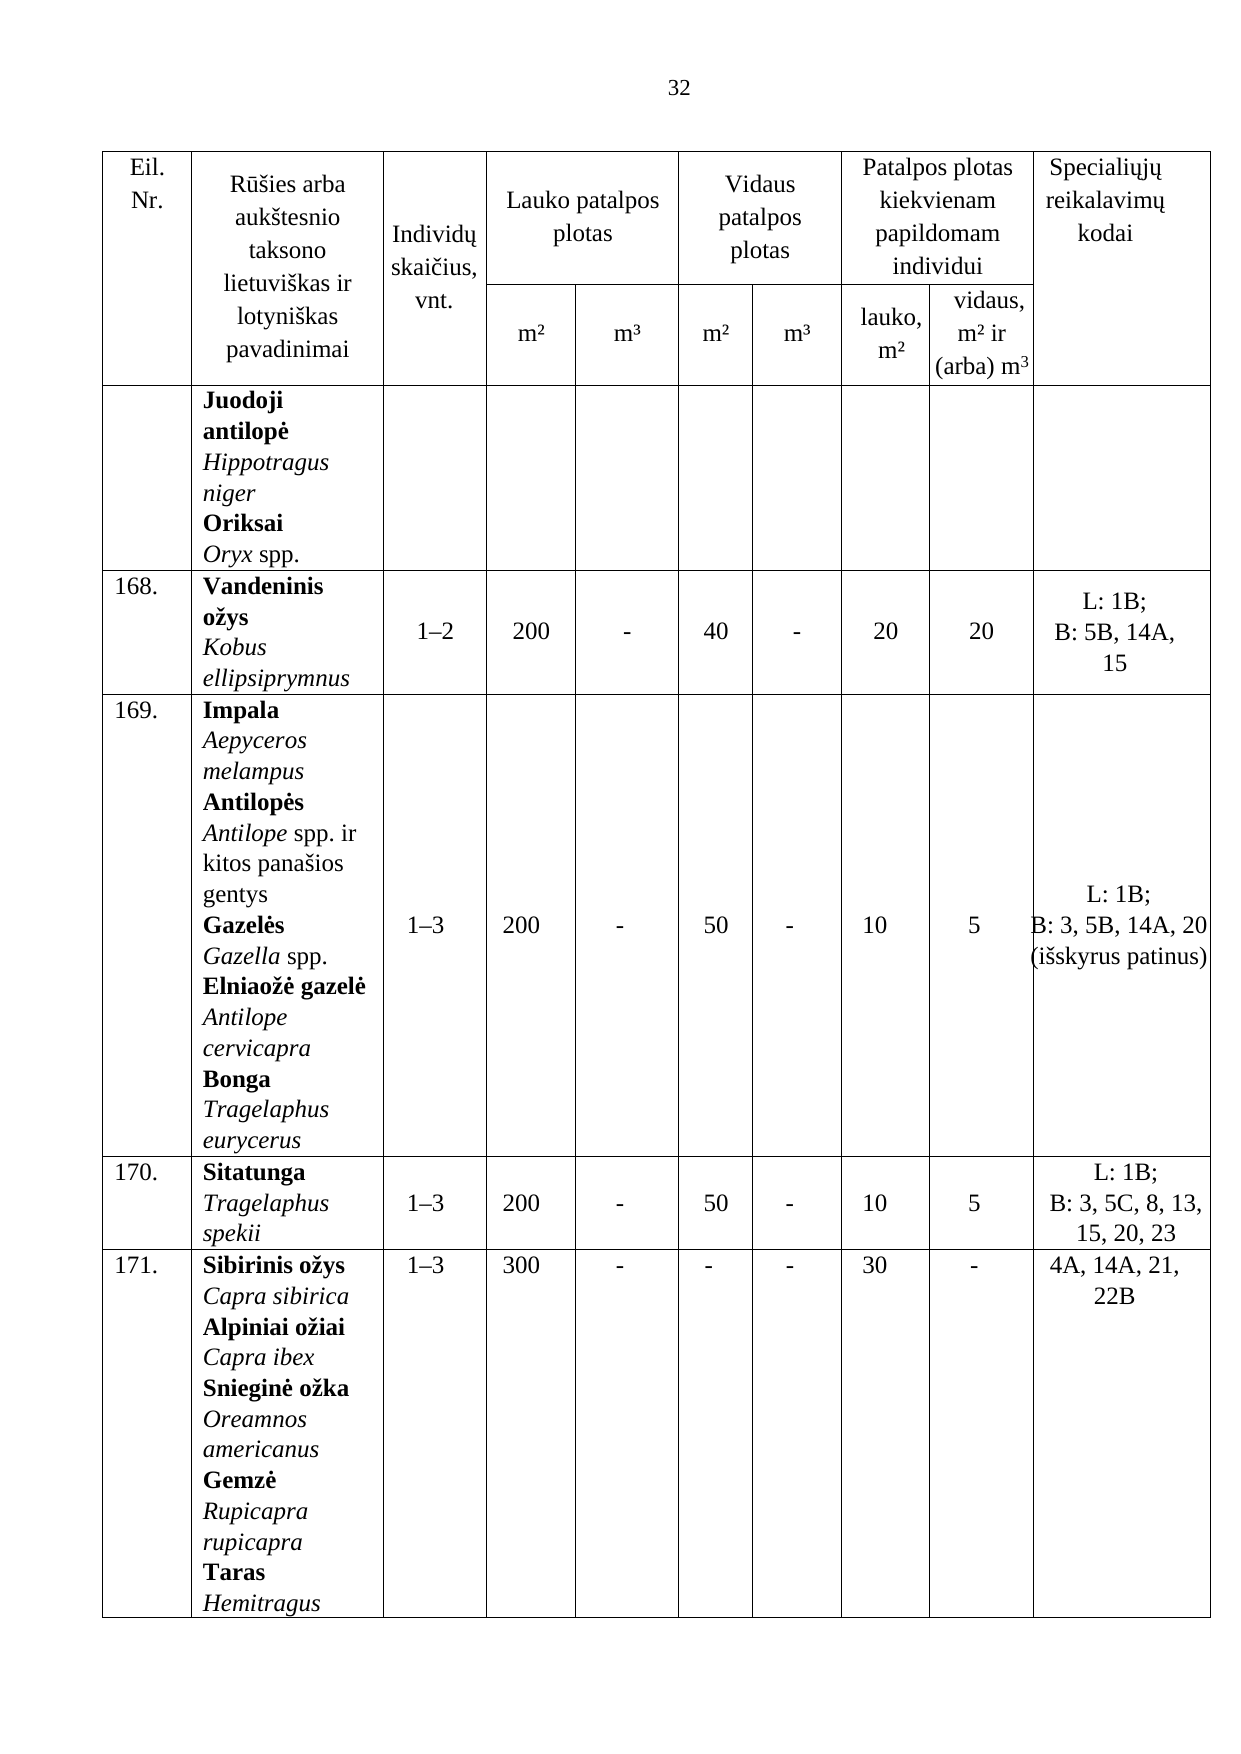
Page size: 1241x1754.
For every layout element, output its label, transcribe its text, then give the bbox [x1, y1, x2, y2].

table_cell - [576, 695, 678, 1156]
table_cell lauko, m² [842, 285, 929, 384]
table_cell m² [679, 285, 752, 384]
table_cell 168. [103, 571, 191, 694]
table_cell 50 [679, 695, 752, 1156]
table_cell [842, 386, 929, 570]
table_cell m³ [576, 285, 678, 384]
table_cell - [753, 1157, 841, 1249]
table_cell 5 [930, 695, 1033, 1156]
table_cell 30 [842, 1250, 929, 1617]
table_cell L: 1B; B: 3, 5C, 8, 13, 15, 20, 23 [1034, 1157, 1210, 1249]
table_cell - [753, 1250, 841, 1617]
table_cell L: 1B; B: 5B, 14A, 15 [1034, 571, 1210, 694]
table_cell Impala Aepyceros melampus Antilopės Antilope spp. ir kitos panašios gentys Gazelės Gazella spp. Elniaožė gazelė Antilope cervicapra Bonga Tragelaphus eurycerus [192, 695, 383, 1156]
table_cell 1–2 [384, 571, 486, 694]
table_cell Vandeninis ožys Kobus ellipsiprymnus [192, 571, 383, 694]
table_cell [930, 386, 1033, 570]
table_cell 1–3 [384, 1157, 486, 1249]
table_cell 20 [930, 571, 1033, 694]
table_cell L: 1B; B: 3, 5B, 14A, 20 (išskyrus patinus) [1034, 695, 1210, 1156]
table_cell - [679, 1250, 752, 1617]
table_cell - [576, 1157, 678, 1249]
table_cell [679, 386, 752, 570]
table_cell Sitatunga Tragelaphus spekii [192, 1157, 383, 1249]
table_cell - [753, 571, 841, 694]
table_cell - [930, 1250, 1033, 1617]
table_cell [384, 386, 486, 570]
table_cell 1–3 [384, 695, 486, 1156]
table_header Lauko patalpos plotas [487, 152, 678, 284]
table_cell 170. [103, 1157, 191, 1249]
table_cell 171. [103, 1250, 191, 1617]
table_header Patalpos plotas kiekvienam papildomam individui [842, 152, 1033, 284]
table_cell 4A, 14A, 21, 22B [1034, 1250, 1210, 1617]
table_header Eil. Nr. [103, 152, 191, 384]
table_cell 40 [679, 571, 752, 694]
table_cell Juodoji antilopė Hippotragus niger Oriksai Oryx spp. [192, 386, 383, 570]
table_cell 200 [487, 571, 575, 694]
table_cell [1034, 386, 1210, 570]
table_header Individų skaičius, vnt. [384, 152, 486, 384]
table_cell 10 [842, 1157, 929, 1249]
table_header Specialiųjų reikalavimų kodai [1034, 152, 1210, 384]
table_cell [103, 386, 191, 570]
table_cell 300 [487, 1250, 575, 1617]
table_cell 1–3 [384, 1250, 486, 1617]
table_cell 5 [930, 1157, 1033, 1249]
table_cell 20 [842, 571, 929, 694]
table_cell 200 [487, 1157, 575, 1249]
table_cell 200 [487, 695, 575, 1156]
table_cell vidaus, m² ir (arba) m3 [930, 285, 1033, 384]
table_header Rūšies arba aukštesnio taksono lietuviškas ir lotyniškas pavadinimai [192, 152, 383, 384]
table_header Vidaus patalpos plotas [679, 152, 841, 284]
table_cell - [576, 386, 678, 570]
table_cell 50 [679, 1157, 752, 1249]
table_cell Sibirinis ožys Capra sibirica Alpiniai ožiai Capra ibex Snieginė ožka Oreamnos americanus Gemzė Rupicapra rupicapra Taras Hemitragus [192, 1250, 383, 1617]
table_cell - [753, 386, 841, 570]
table_cell m³ [753, 285, 841, 384]
table_cell - [753, 695, 841, 1156]
table_cell - [576, 571, 678, 694]
table_cell 169. [103, 695, 191, 1156]
table_cell [487, 386, 575, 570]
table_cell m² [487, 285, 575, 384]
table_cell 10 [842, 695, 929, 1156]
table_cell - [576, 1250, 678, 1617]
